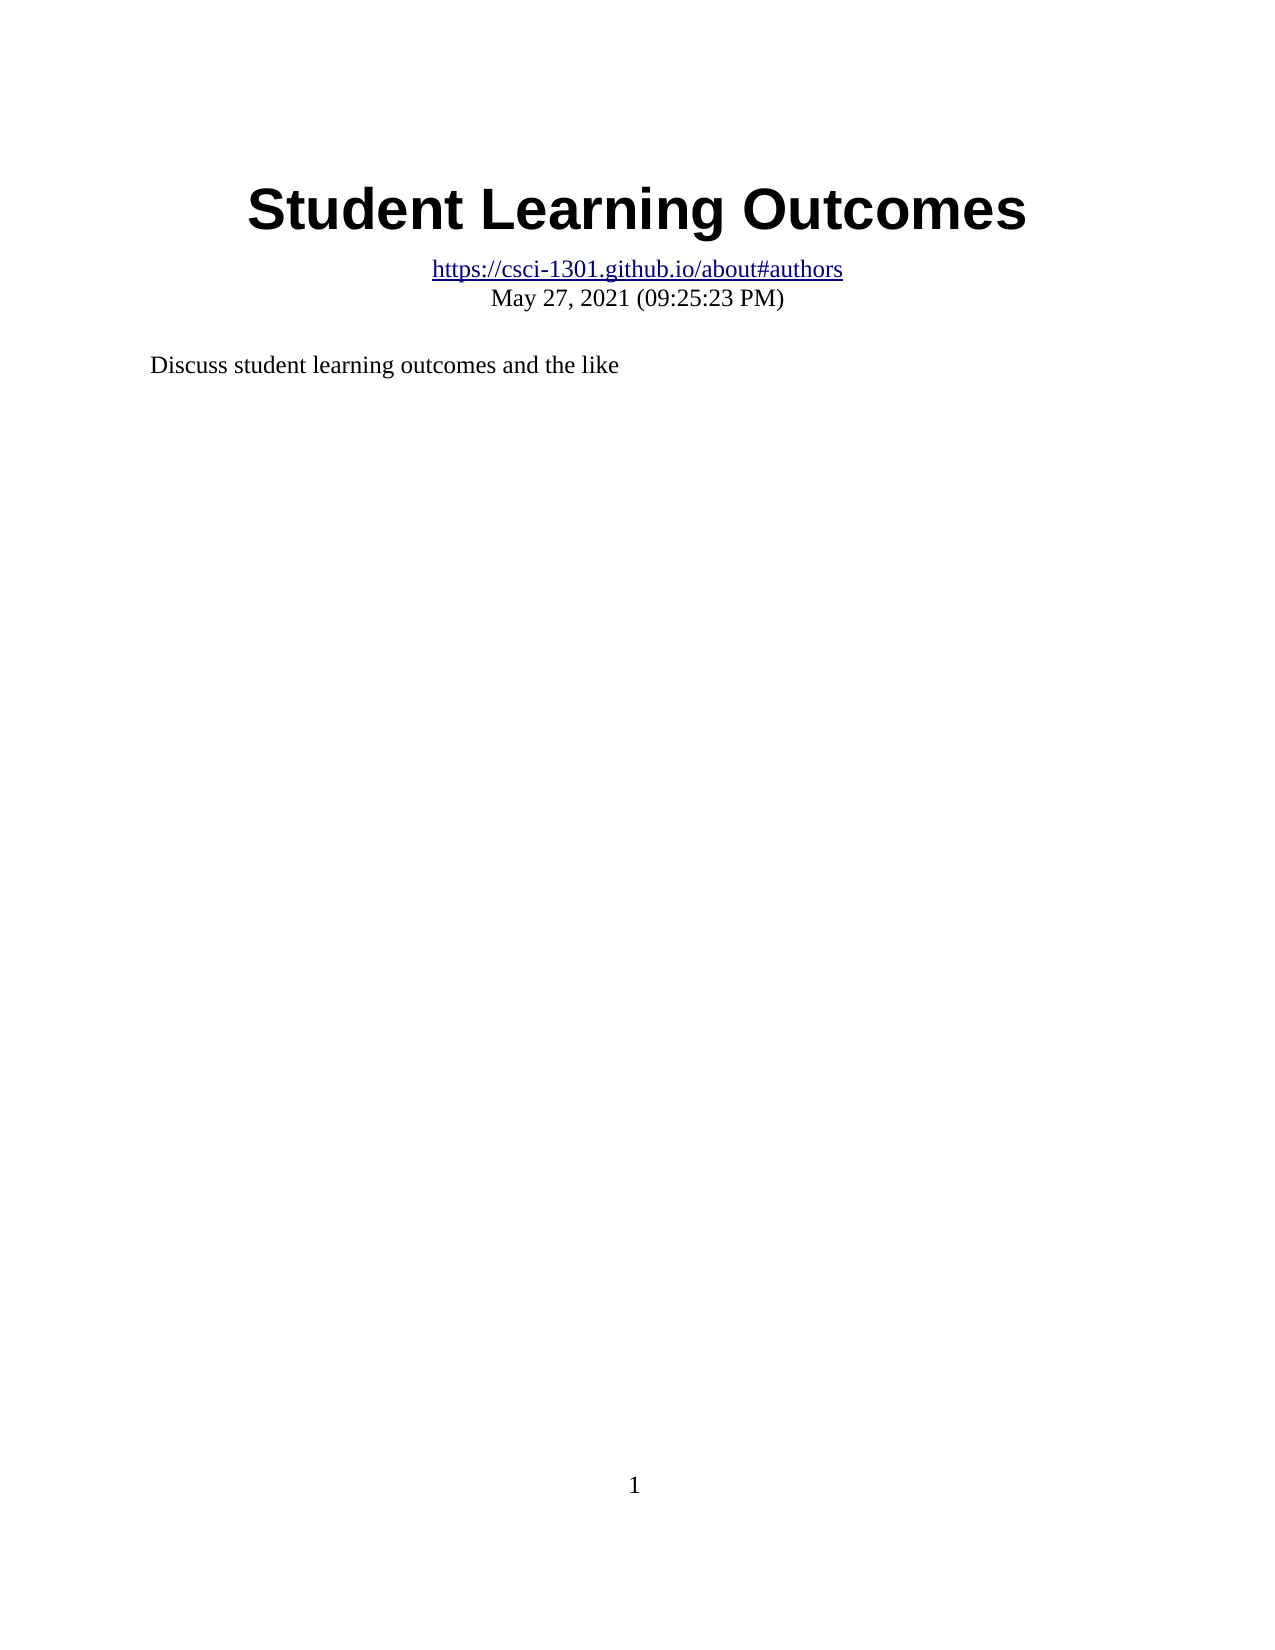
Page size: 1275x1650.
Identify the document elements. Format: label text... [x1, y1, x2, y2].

text May 27, 2021 (09:25:23 PM) [150, 283, 1125, 312]
title Student Learning Outcomes [150, 175, 1125, 242]
text https://csci-1301.github.io/about#authors [150, 254, 1125, 283]
text Discuss student learning outcomes and the like [150, 350, 1125, 378]
